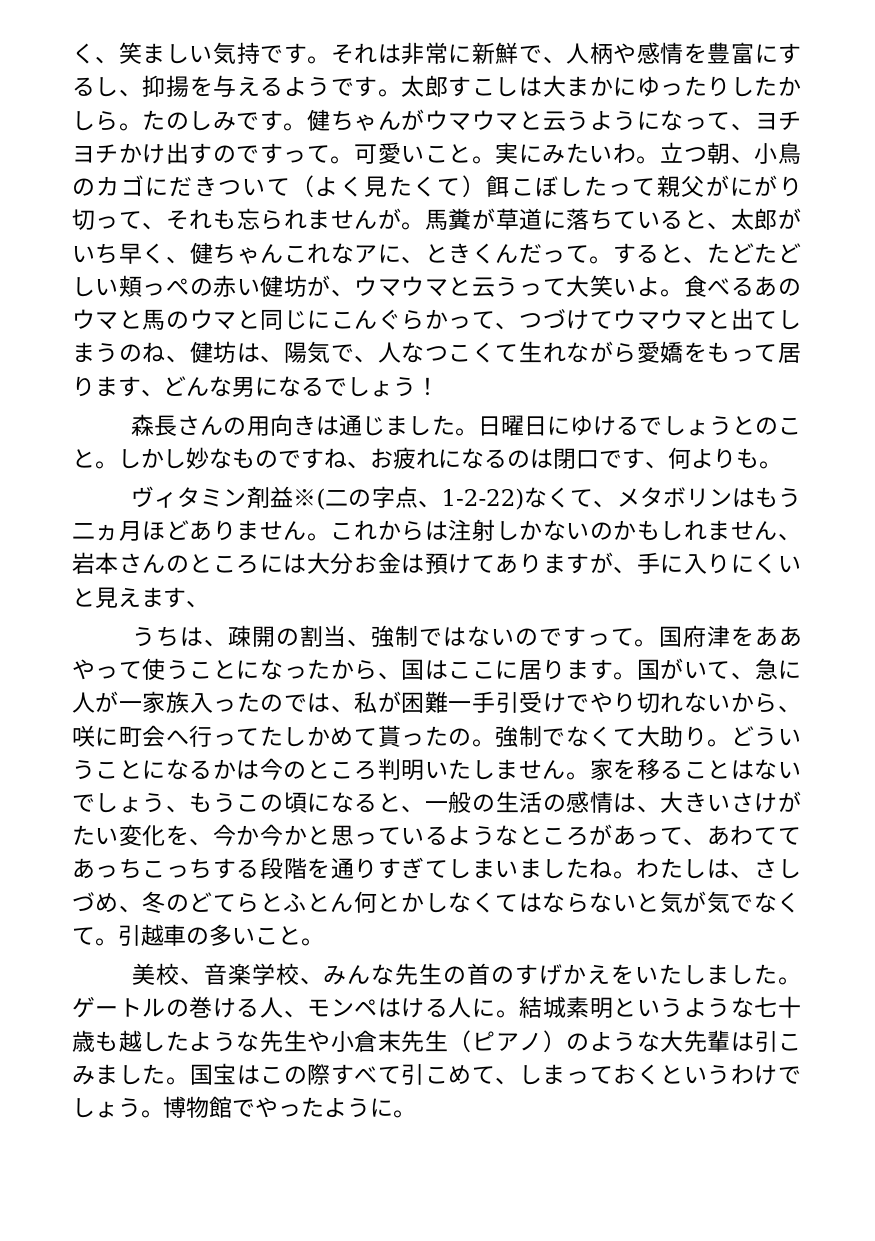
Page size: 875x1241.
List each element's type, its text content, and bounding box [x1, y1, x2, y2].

text ヴィタミン剤益※(二の字点、1-2-22)なくて、メタボリンはもう二ヵ月ほどありません。これからは注射しかないのかもしれません、岩本さんのところには大分お金は預けてありますが、手に入りにくいと見えます、 [72, 480, 802, 613]
text 美校、音楽学校、みんな先生の首のすげかえをいたしました。ゲートルの巻ける人、モンペはける人に。結城素明というような七十歳も越したような先生や小倉末先生（ピアノ）のような大先輩は引こみました。国宝はこの際すべて引こめて、しまっておくというわけでしょう。博物館でやったように。 [72, 957, 802, 1123]
text うちは、疎開の割当、強制ではないのですって。国府津をああやって使うことになったから、国はここに居ります。国がいて、急に人が一家族入ったのでは、私が困難一手引受けでやり切れないから、咲に町会へ行ってたしかめて貰ったの。強制でなくて大助り。どういうことになるかは今のところ判明いたしません。家を移ることはないでしょう、もうこの頃になると、一般の生活の感情は、大きいさけがたい変化を、今か今かと思っているようなところがあって、あわててあっちこっちする段階を通りすぎてしまいましたね。わたしは、さしづめ、冬のどてらとふとん何とかしなくてはならないと気が気でなくて。引越車の多いこと。 [72, 619, 802, 951]
text く、笑ましい気持です。それは非常に新鮮で、人柄や感情を豊富にするし、抑揚を与えるようです。太郎すこしは大まかにゆったりしたかしら。たのしみです。健ちゃんがウマウマと云うようになって、ヨチヨチかけ出すのですって。可愛いこと。実にみたいわ。立つ朝、小鳥のカゴにだきついて（よく見たくて）餌こぼしたって親父がにがり切って、それも忘られませんが。馬糞が草道に落ちていると、太郎がいち早く、健ちゃんこれなアに、ときくんだって。すると、たどたどしい頬っぺの赤い健坊が、ウマウマと云うって大笑いよ。食べるあのウマと馬のウマと同じにこんぐらかって、つづけてウマウマと出てしまうのね、健坊は、陽気で、人なつこくて生れながら愛嬌をもって居ります、どんな男になるでしょう！ [72, 36, 802, 402]
text 森長さんの用向きは通じました。日曜日にゆけるでしょうとのこと。しかし妙なものですね、お疲れになるのは閉口です、何よりも。 [72, 407, 802, 474]
